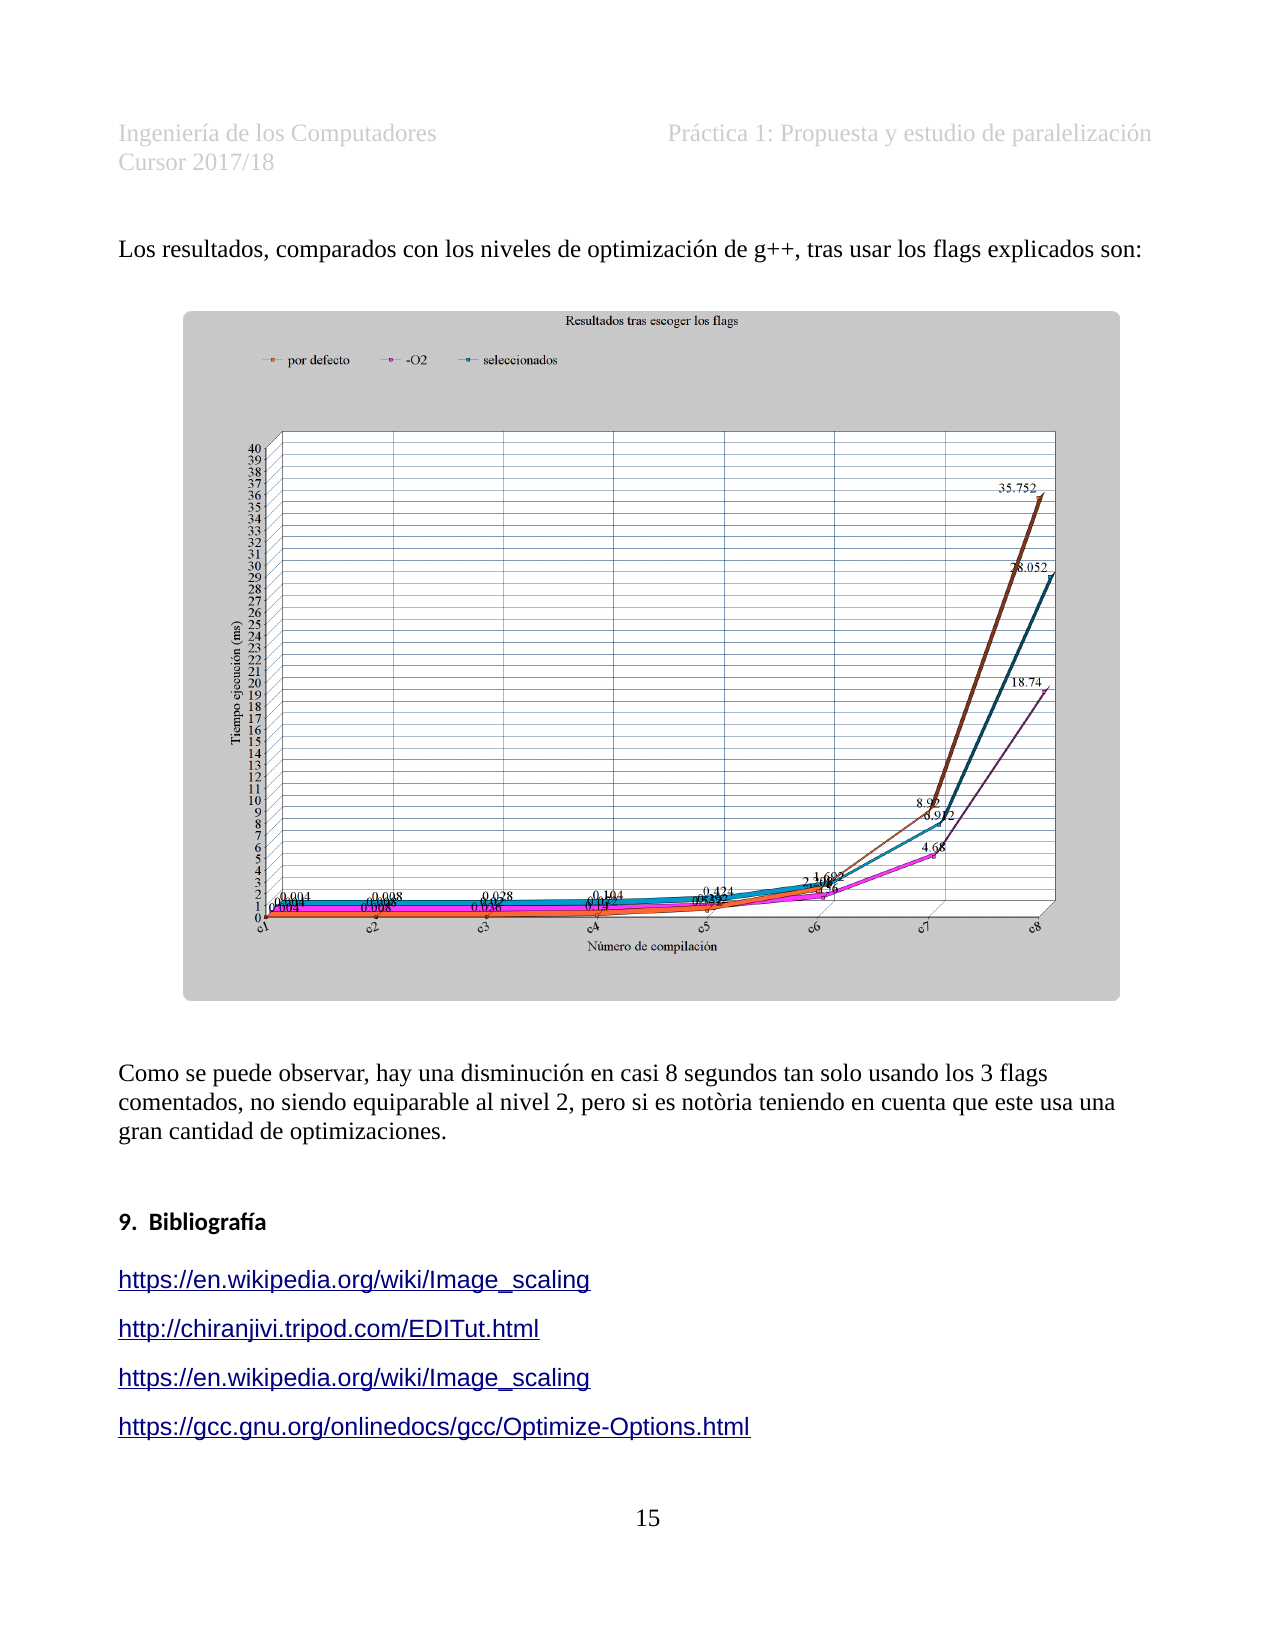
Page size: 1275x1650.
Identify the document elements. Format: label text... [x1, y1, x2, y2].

text Como se puede observar, hay una disminución en casi 8 segundos tan solo usando los 3 flags comentados, no siendo equiparable al nivel 2, pero si es notòria teniendo en cuenta que este usa una gran cantidad de optimizaciones. [118, 1058, 1157, 1144]
text 9. Bibliografía [118, 1206, 1157, 1236]
text Los resultados, comparados con los niveles de optimización de g++, tras usar los flags explicados son: [118, 234, 1157, 263]
text https://en.wikipedia.org/wiki/Image_scaling [118, 1265, 1157, 1294]
text http://chiranjivi.tripod.com/EDITut.html [118, 1314, 1157, 1343]
text https://gcc.gnu.org/onlinedocs/gcc/Optimize-Options.html [118, 1412, 1157, 1441]
text https://en.wikipedia.org/wiki/Image_scaling [118, 1363, 1157, 1392]
picture [183, 311, 1120, 1001]
